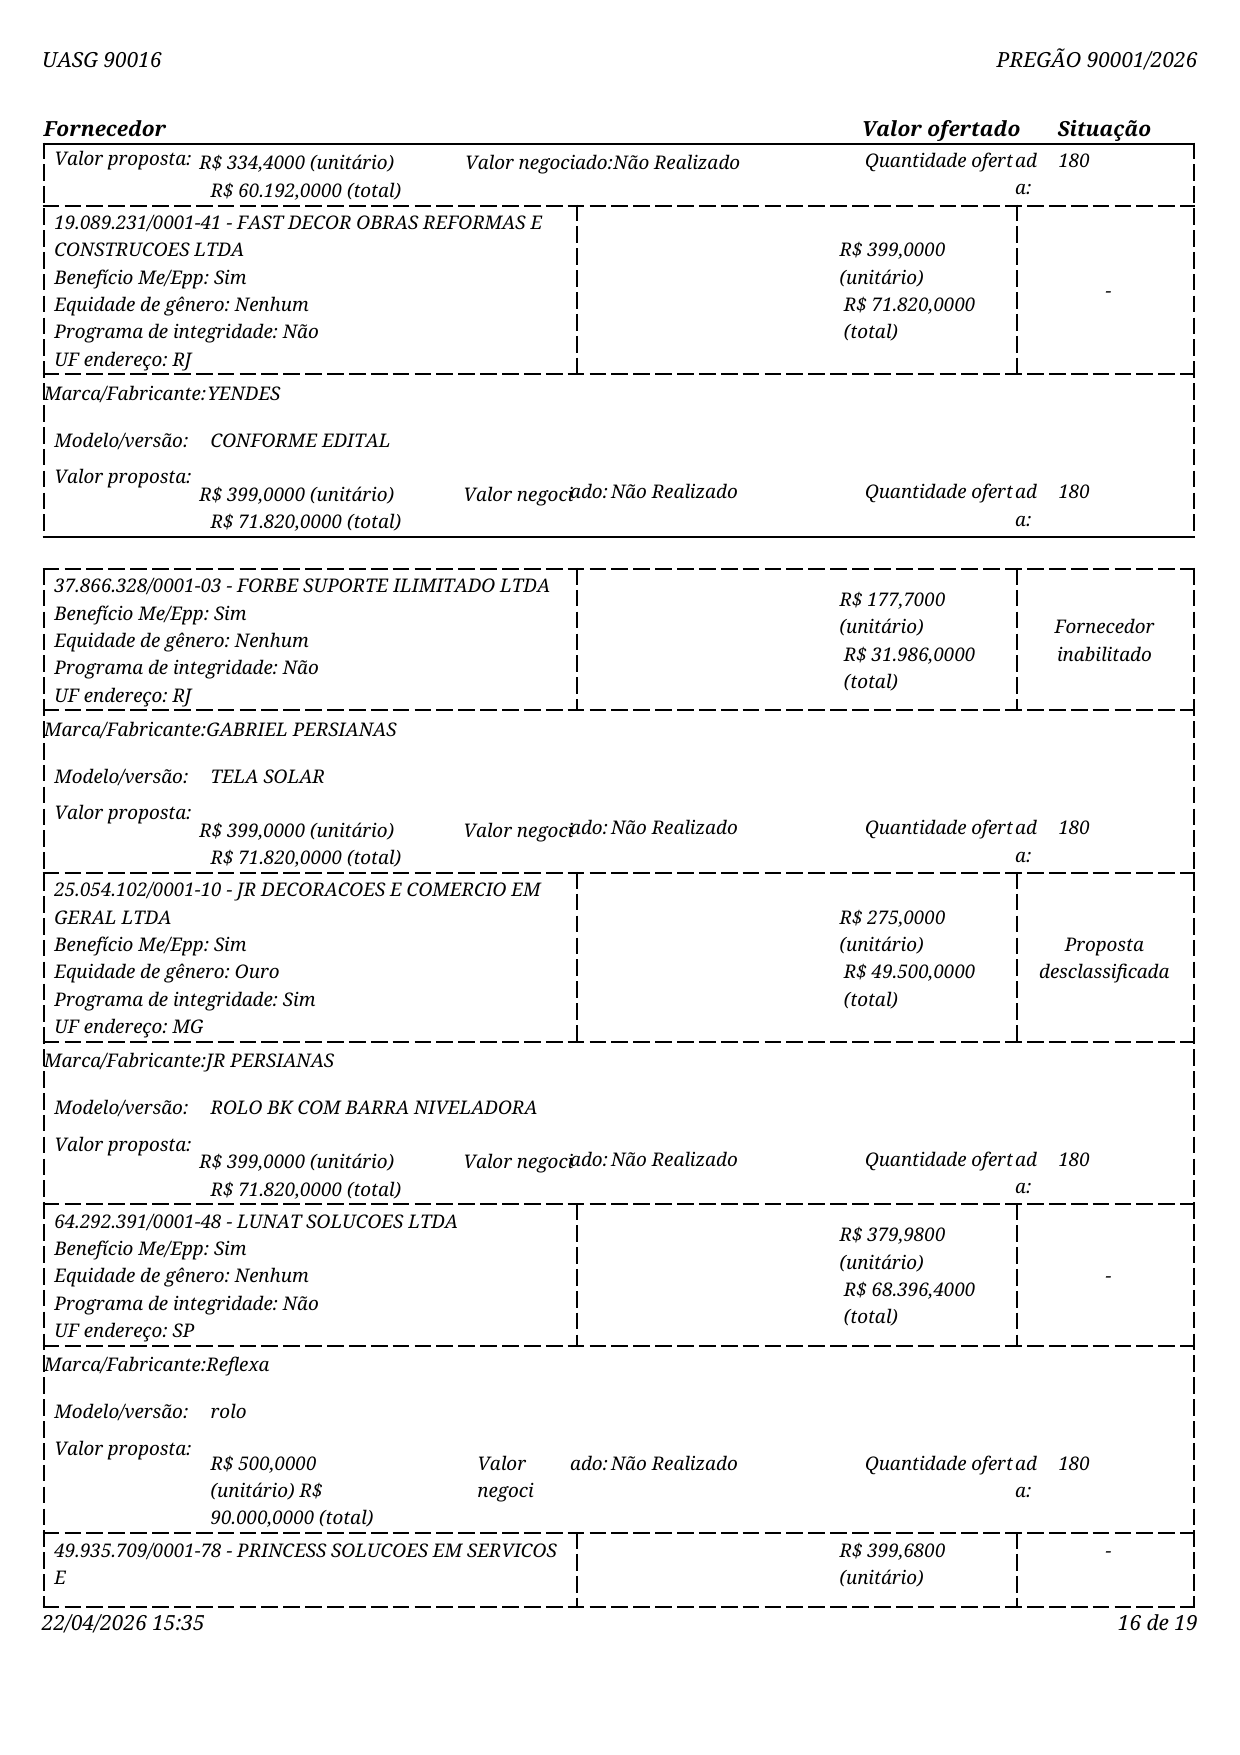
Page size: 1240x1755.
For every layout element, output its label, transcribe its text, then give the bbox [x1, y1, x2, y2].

table_cell R$ 399,0000 (unitário) R$ 71.820,0000 (total) [839, 205, 1017, 373]
table_cell Modelo/versão: Valor proposta: [44, 425, 199, 536]
table_cell 25.054.102/0001-10 - JR DECORACOES E COMERCIO EM GERAL LTDA Benefício Me/Epp: Sim Equidade de gênero: Ouro Programa de integridade: Sim UF endereço: MG [44, 872, 577, 1041]
table_cell 180 [1048, 1141, 1194, 1203]
table_cell Proposta desclassificada [1017, 872, 1194, 1041]
table_cell [1017, 709, 1194, 761]
table_cell [839, 1092, 1017, 1141]
table_cell [577, 425, 839, 474]
table_cell Valor proposta: [44, 145, 199, 204]
table_cell [577, 1203, 839, 1344]
table_cell [1017, 1041, 1194, 1092]
table_cell Marca/Fabricante: GABRIEL PERSIANAS [44, 709, 577, 761]
table_cell R$ 379,9800 (unitário) R$ 68.396,4000 (total) [839, 1203, 1017, 1344]
table_cell 180 [1048, 810, 1194, 872]
table_cell Marca/Fabricante: Reflexa [44, 1345, 477, 1396]
table_cell [577, 205, 839, 373]
table_cell [477, 1345, 577, 1396]
table_cell [839, 1345, 1017, 1396]
table_cell [1017, 1345, 1101, 1396]
table_cell 180 [1048, 145, 1101, 204]
table_cell [1101, 1445, 1194, 1532]
table_cell 180 [1048, 1445, 1101, 1532]
table_cell [1017, 425, 1101, 474]
table_cell - [1101, 1532, 1194, 1606]
table_cell Quantidade ofert [839, 145, 1017, 204]
table_cell [1017, 1203, 1101, 1344]
table_cell [1017, 1092, 1194, 1141]
table_cell R$ 399,0000 (unitário) Valor negoci R$ 71.820,0000 (total) [199, 474, 577, 536]
table_cell [1101, 145, 1194, 204]
table_cell [839, 373, 1017, 424]
table_cell Quantidade ofert [839, 1445, 1017, 1532]
table_cell [839, 425, 1017, 474]
table_cell ado: Não Realizado [577, 810, 839, 872]
table_header Fornecedor inabilitado [1017, 568, 1194, 709]
table_cell [577, 1345, 839, 1396]
table_cell - [1101, 1203, 1194, 1344]
table_cell ada: [1017, 145, 1048, 204]
table_cell 64.292.391/0001-48 - LUNAT SOLUCOES LTDA Benefício Me/Epp: Sim Equidade de gênero: Nenhum Programa de integridade: Não UF endereço: SP [44, 1203, 477, 1344]
table_cell R$ 399,6800 (unitário) [839, 1532, 1017, 1606]
table_cell [577, 872, 839, 1041]
table_cell ada: [1017, 810, 1048, 872]
table_cell Marca/Fabricante: JR PERSIANAS [44, 1041, 577, 1092]
table_cell [839, 709, 1017, 761]
table_cell - [1101, 205, 1194, 373]
table_header [577, 568, 839, 709]
table_cell R$ 275,0000 (unitário) R$ 49.500,0000 (total) [839, 872, 1017, 1041]
table_cell Modelo/versão: Valor proposta: [44, 1396, 199, 1532]
table_cell ROLO BK COM BARRA NIVELADORA [199, 1092, 577, 1141]
table_cell Quantidade ofert [839, 474, 1017, 536]
table_header R$ 177,7000 (unitário) R$ 31.986,0000 (total) [839, 568, 1017, 709]
table_cell Modelo/versão: Valor proposta: [44, 1092, 199, 1203]
table_cell R$ 334,4000 (unitário) Valor negociado: Não Realizado R$ 60.192,0000 (total) [199, 145, 839, 204]
table_cell Quantidade ofert [839, 1141, 1017, 1203]
table_cell [1017, 761, 1194, 810]
table_cell ada: [1017, 1445, 1048, 1532]
table_cell ada: [1017, 474, 1048, 536]
table_cell [577, 1041, 839, 1092]
table_cell 180 [1048, 474, 1101, 536]
table_cell [1101, 1396, 1194, 1445]
table_cell [1017, 373, 1101, 424]
table_cell R$ 399,0000 (unitário) Valor negoci R$ 71.820,0000 (total) [199, 1141, 577, 1203]
table_cell [577, 709, 839, 761]
table_cell ado: Não Realizado [577, 1141, 839, 1203]
table_cell rolo [199, 1396, 477, 1445]
table_cell R$ 399,0000 (unitário) Valor negoci R$ 71.820,0000 (total) [199, 810, 577, 872]
table_cell Valor negoci [477, 1445, 577, 1532]
table_header 37.866.328/0001-03 - FORBE SUPORTE ILIMITADO LTDA Benefício Me/Epp: Sim Equidade de gênero: Nenhum Programa de integridade: Não UF endereço: RJ [44, 568, 577, 709]
table_cell [577, 761, 839, 810]
table_cell [477, 1203, 577, 1344]
table_cell [477, 1396, 577, 1445]
table_cell ada: [1017, 1141, 1048, 1203]
table_cell ado: Não Realizado [577, 474, 839, 536]
table_cell [1017, 1532, 1101, 1606]
table_cell [839, 1041, 1017, 1092]
table_cell Marca/Fabricante: YENDES [44, 373, 577, 424]
table_cell [1017, 205, 1101, 373]
table_cell [839, 761, 1017, 810]
table_cell 49.935.709/0001-78 - PRINCESS SOLUCOES EM SERVICOS E [44, 1532, 577, 1606]
table_cell R$ 500,0000 (unitário) R$ 90.000,0000 (total) [199, 1445, 477, 1532]
table_cell [577, 1396, 839, 1445]
table_cell Modelo/versão: Valor proposta: [44, 761, 199, 872]
table_cell [1101, 425, 1194, 474]
table_cell ado: Não Realizado [577, 1445, 839, 1532]
table_cell [1101, 373, 1194, 424]
table_cell [577, 1092, 839, 1141]
table_cell [1101, 474, 1194, 536]
table_cell [577, 373, 839, 424]
table_cell [1017, 1396, 1101, 1445]
table_cell [577, 1532, 839, 1606]
table_cell CONFORME EDITAL [199, 425, 577, 474]
table_cell [1101, 1345, 1194, 1396]
table_cell TELA SOLAR [199, 761, 577, 810]
table_cell 19.089.231/0001-41 - FAST DECOR OBRAS REFORMAS E CONSTRUCOES LTDA Benefício Me/Epp: Sim Equidade de gênero: Nenhum Programa de integridade: Não UF endereço: RJ [44, 205, 577, 373]
table_cell [839, 1396, 1017, 1445]
table_cell Quantidade ofert [839, 810, 1017, 872]
